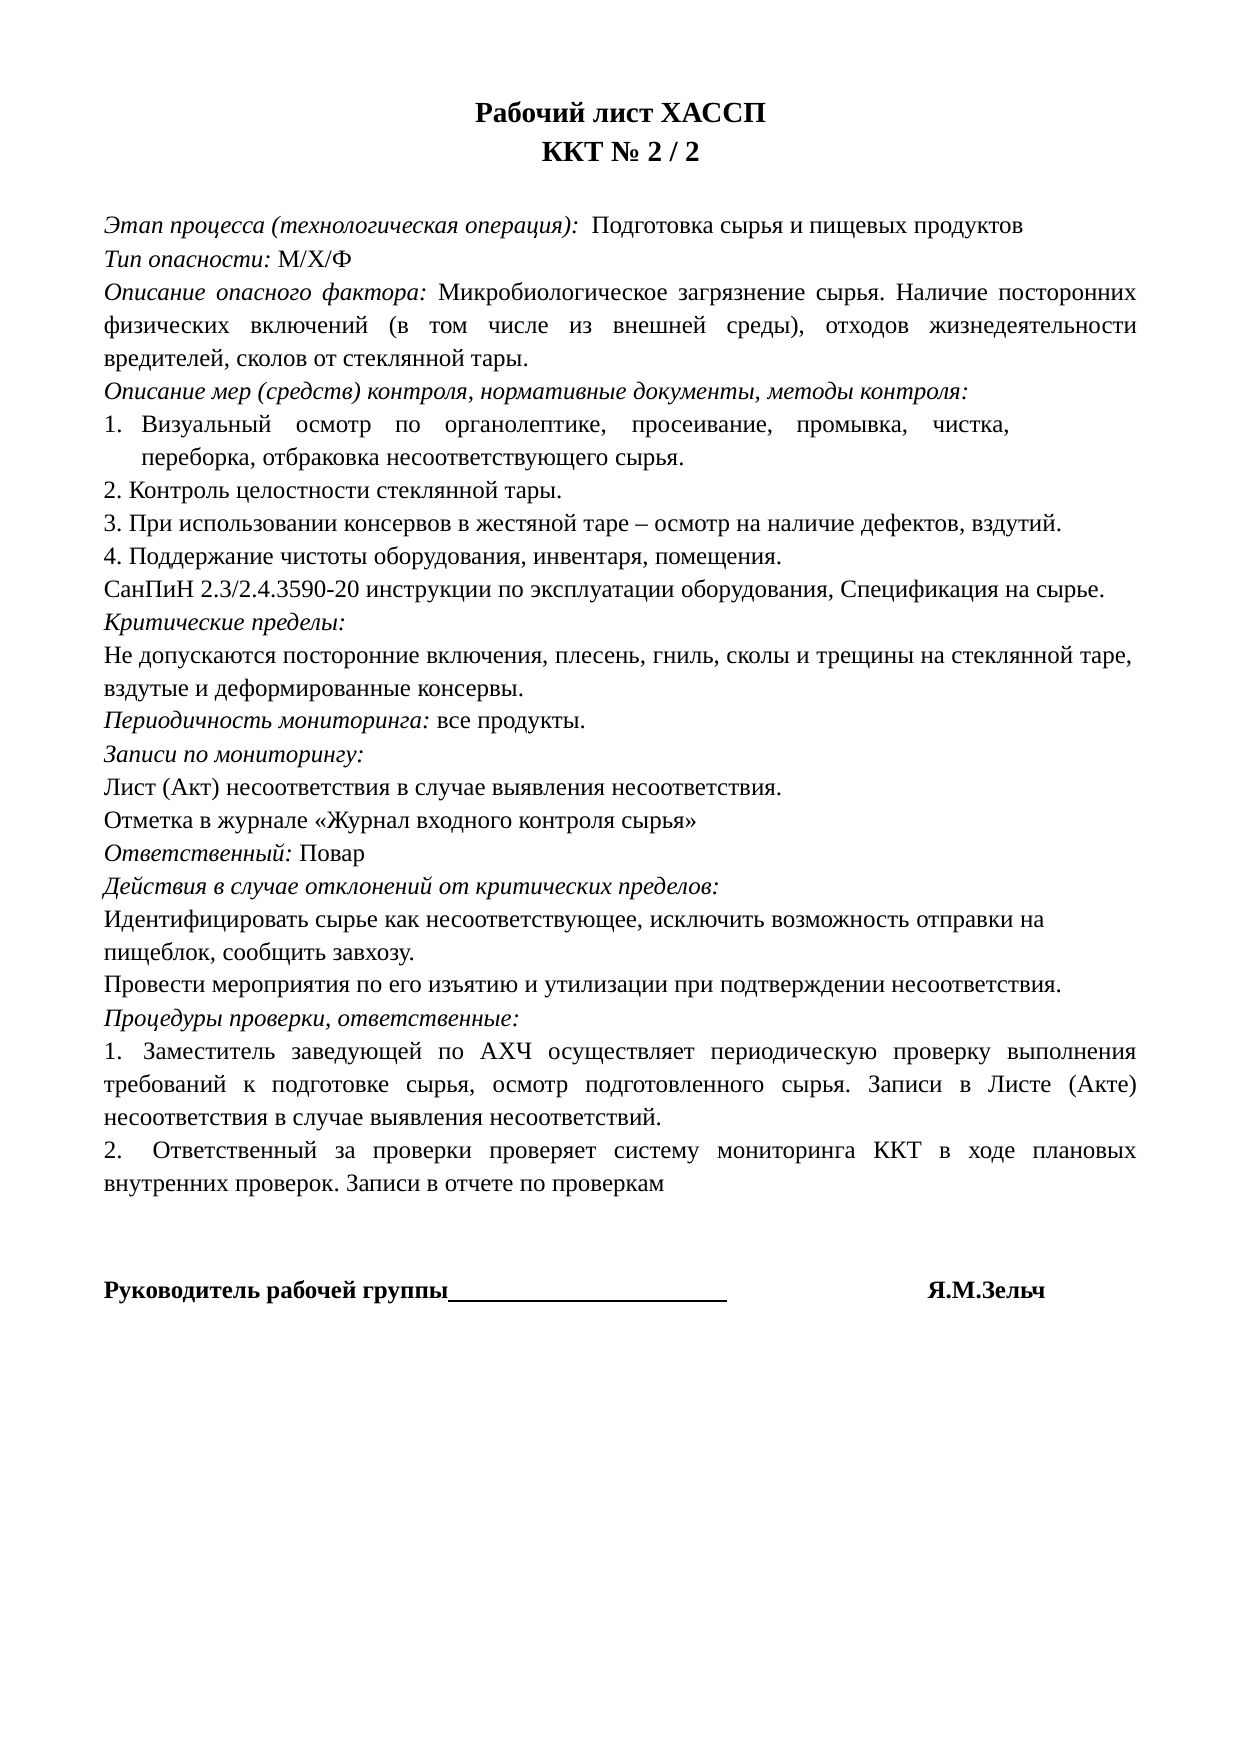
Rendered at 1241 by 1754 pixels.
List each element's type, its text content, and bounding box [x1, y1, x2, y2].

list Контроль целостности стеклянной тары. [103, 475, 1148, 504]
text Периодичность мониторинга: все продукты. [103, 706, 1148, 735]
text Руководитель рабочей группы Я.М.Зельч [103, 1276, 1148, 1304]
text Провести мероприятия по его изъятию и утилизации при подтверждении несоответствия. [103, 970, 1148, 998]
subtitle Рабочий лист ХАССП ККТ № 2 / 2 [457, 96, 784, 168]
text Процедуры проверки, ответственные: [103, 1003, 1148, 1031]
list Ответственный за проверки проверяет систему мониторинга ККТ в ходе плановых внутренних проверок. Записи в отчете по проверкам [103, 1135, 1136, 1197]
text СанПиН 2.3/2.4.3590-20 инструкции по эксплуатации оборудования, Спецификация на сырье. [103, 574, 1148, 603]
list Визуальный осмотр по органолептике, просеивание, промывка, чистка, переборка, отбраковка несоответствующего сырья. [103, 409, 1137, 471]
text Действия в случае отклонений от критических пределов: [103, 871, 1148, 900]
list При использовании консервов в жестяной таре – осмотр на наличие дефектов, вздутий. [103, 508, 1148, 537]
text Тип опасности: М/Х/Ф [103, 244, 1148, 273]
list Поддержание чистоты оборудования, инвентаря, помещения. [103, 541, 1148, 570]
text Критические пределы: [103, 607, 1148, 636]
text Этап процесса (технологическая операция): Подготовка сырья и пищевых продуктов [103, 211, 1148, 239]
text Описание опасного фактора: Микробиологическое загрязнение сырья. Наличие посторонних физических включений (в том числе из внешней среды), отходов жизнедеятельности вредителей, сколов от стеклянной тары. [103, 277, 1137, 372]
text Записи по мониторингу: [103, 739, 1148, 768]
text Идентифицировать сырье как несоответствующее, исключить возможность отправки на пищеблок, сообщить завхозу. [103, 904, 1148, 966]
list Заместитель заведующей по АХЧ осуществляет периодическую проверку выполнения требований к подготовке сырья, осмотр подготовленного сырья. Записи в Листе (Акте) несоответствия в случае выявления несоответствий. [103, 1036, 1137, 1131]
text Не допускаются посторонние включения, плесень, гниль, сколы и трещины на стеклянной таре, вздутые и деформированные консервы. [103, 640, 1148, 702]
text Лист (Акт) несоответствия в случае выявления несоответствия. Отметка в журнале «Журнал входного контроля сырья» Ответственный: Повар [103, 772, 783, 867]
text Описание мер (средств) контроля, нормативные документы, методы контроля: [103, 376, 1148, 405]
